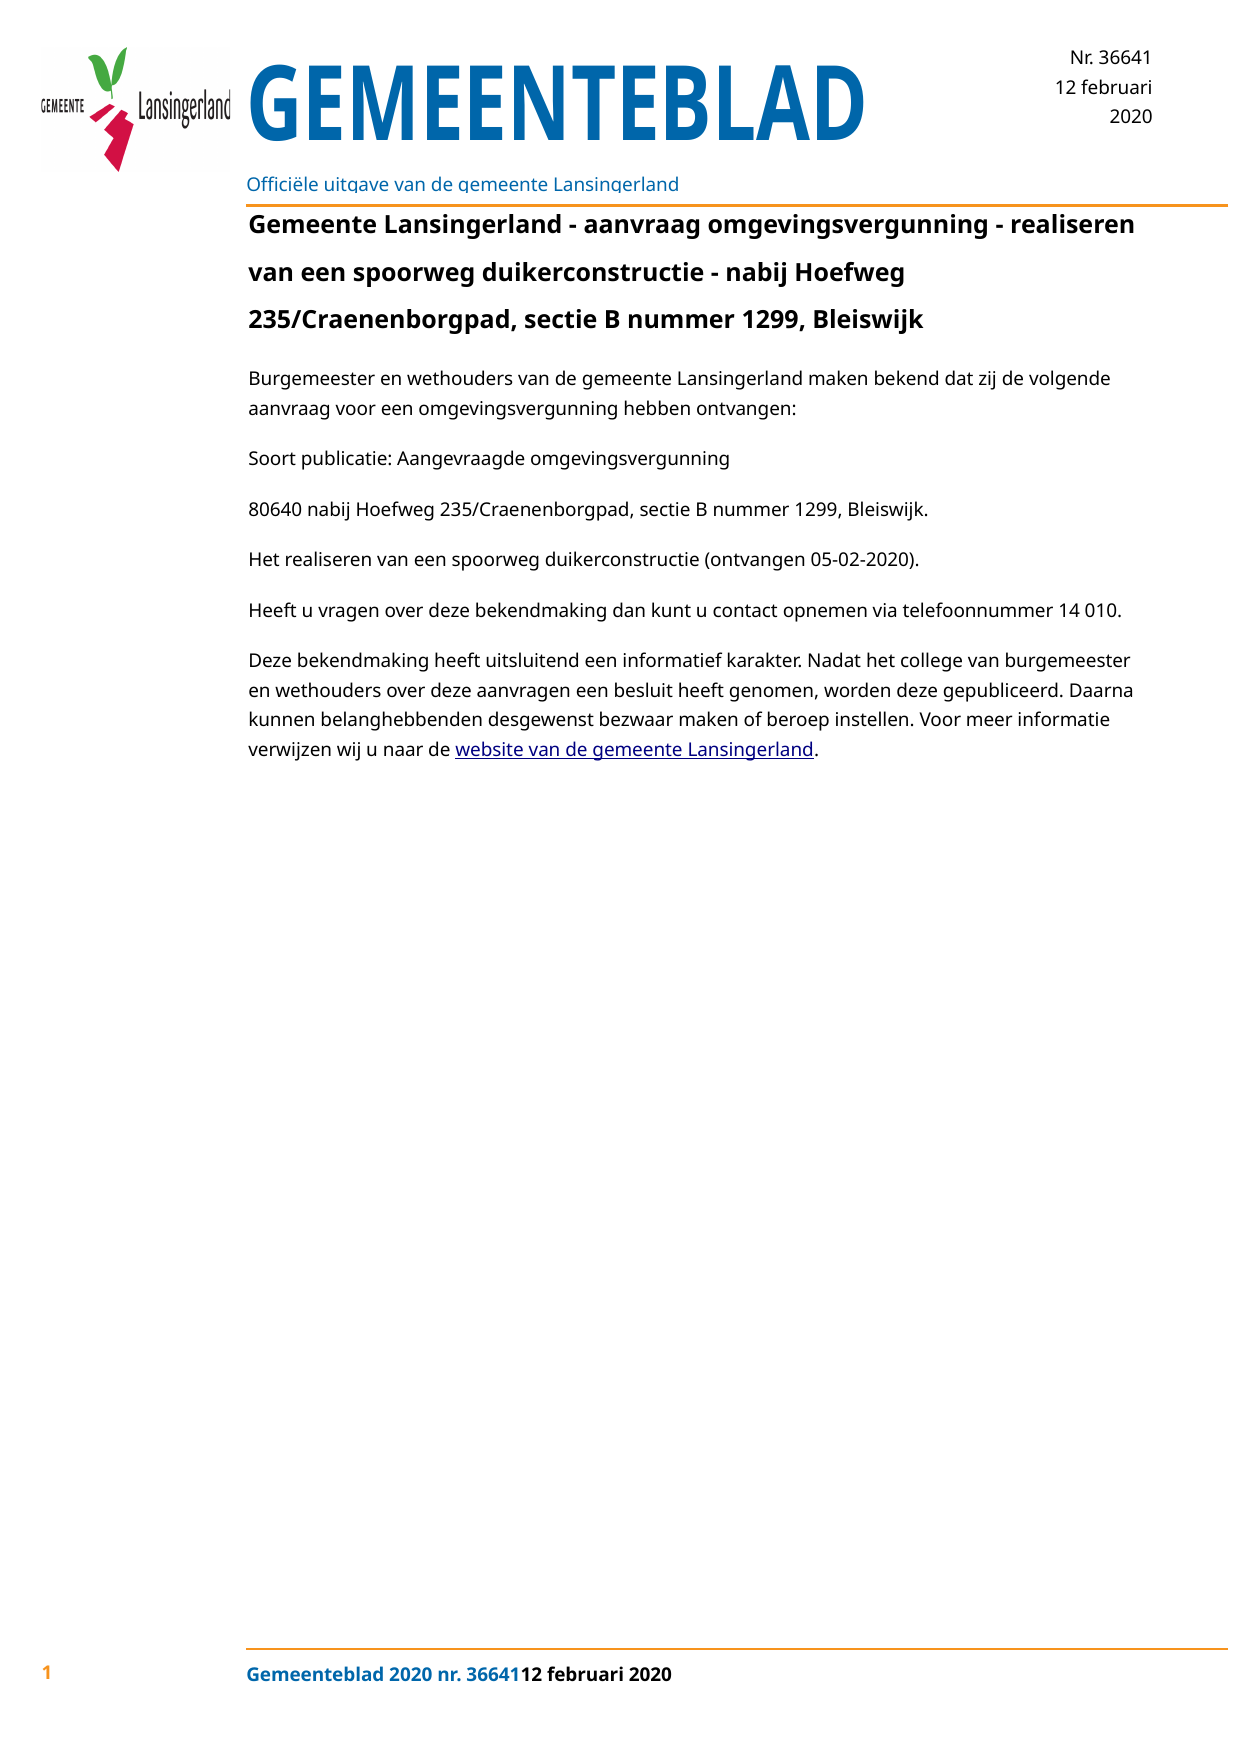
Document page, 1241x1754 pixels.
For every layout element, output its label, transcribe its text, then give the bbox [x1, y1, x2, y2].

text 80640 nabij Hoefweg 235/Craenenborgpad, sectie B nummer 1299, Bleiswijk. [248, 496, 1152, 522]
text Soort publicatie: Aangevraagde omgevingsvergunning [248, 446, 1152, 471]
picture [41, 47, 231, 172]
text Deze bekendmaking heeft uitsluitend een informatief karakter. Nadat het college van burgemeester en wethouders over deze aanvragen een besluit heeft genomen, worden deze gepubliceerd. Daarna kunnen belanghebbenden desgewenst bezwaar maken of beroep instellen. Voor meer informatie verwijzen wij u naar de website van de gemeente Lansingerland. [248, 647, 1152, 762]
text Heeft u vragen over deze bekendmaking dan kunt u contact opnemen via telefoonnummer 14 010. [248, 597, 1152, 622]
text Burgemeester en wethouders van de gemeente Lansingerland maken bekend dat zij de volgende aanvraag voor een omgevingsvergunning hebben ontvangen: [248, 366, 1152, 421]
text Gemeente Lansingerland - aanvraag omgevingsvergunning - realiseren van een spoorweg duikerconstructie - nabij Hoefweg 235/Craenenborgpad, sectie B nummer 1299, Bleiswijk [248, 207, 1152, 336]
text Het realiseren van een spoorweg duikerconstructie (ontvangen 05-02-2020). [248, 546, 1152, 572]
